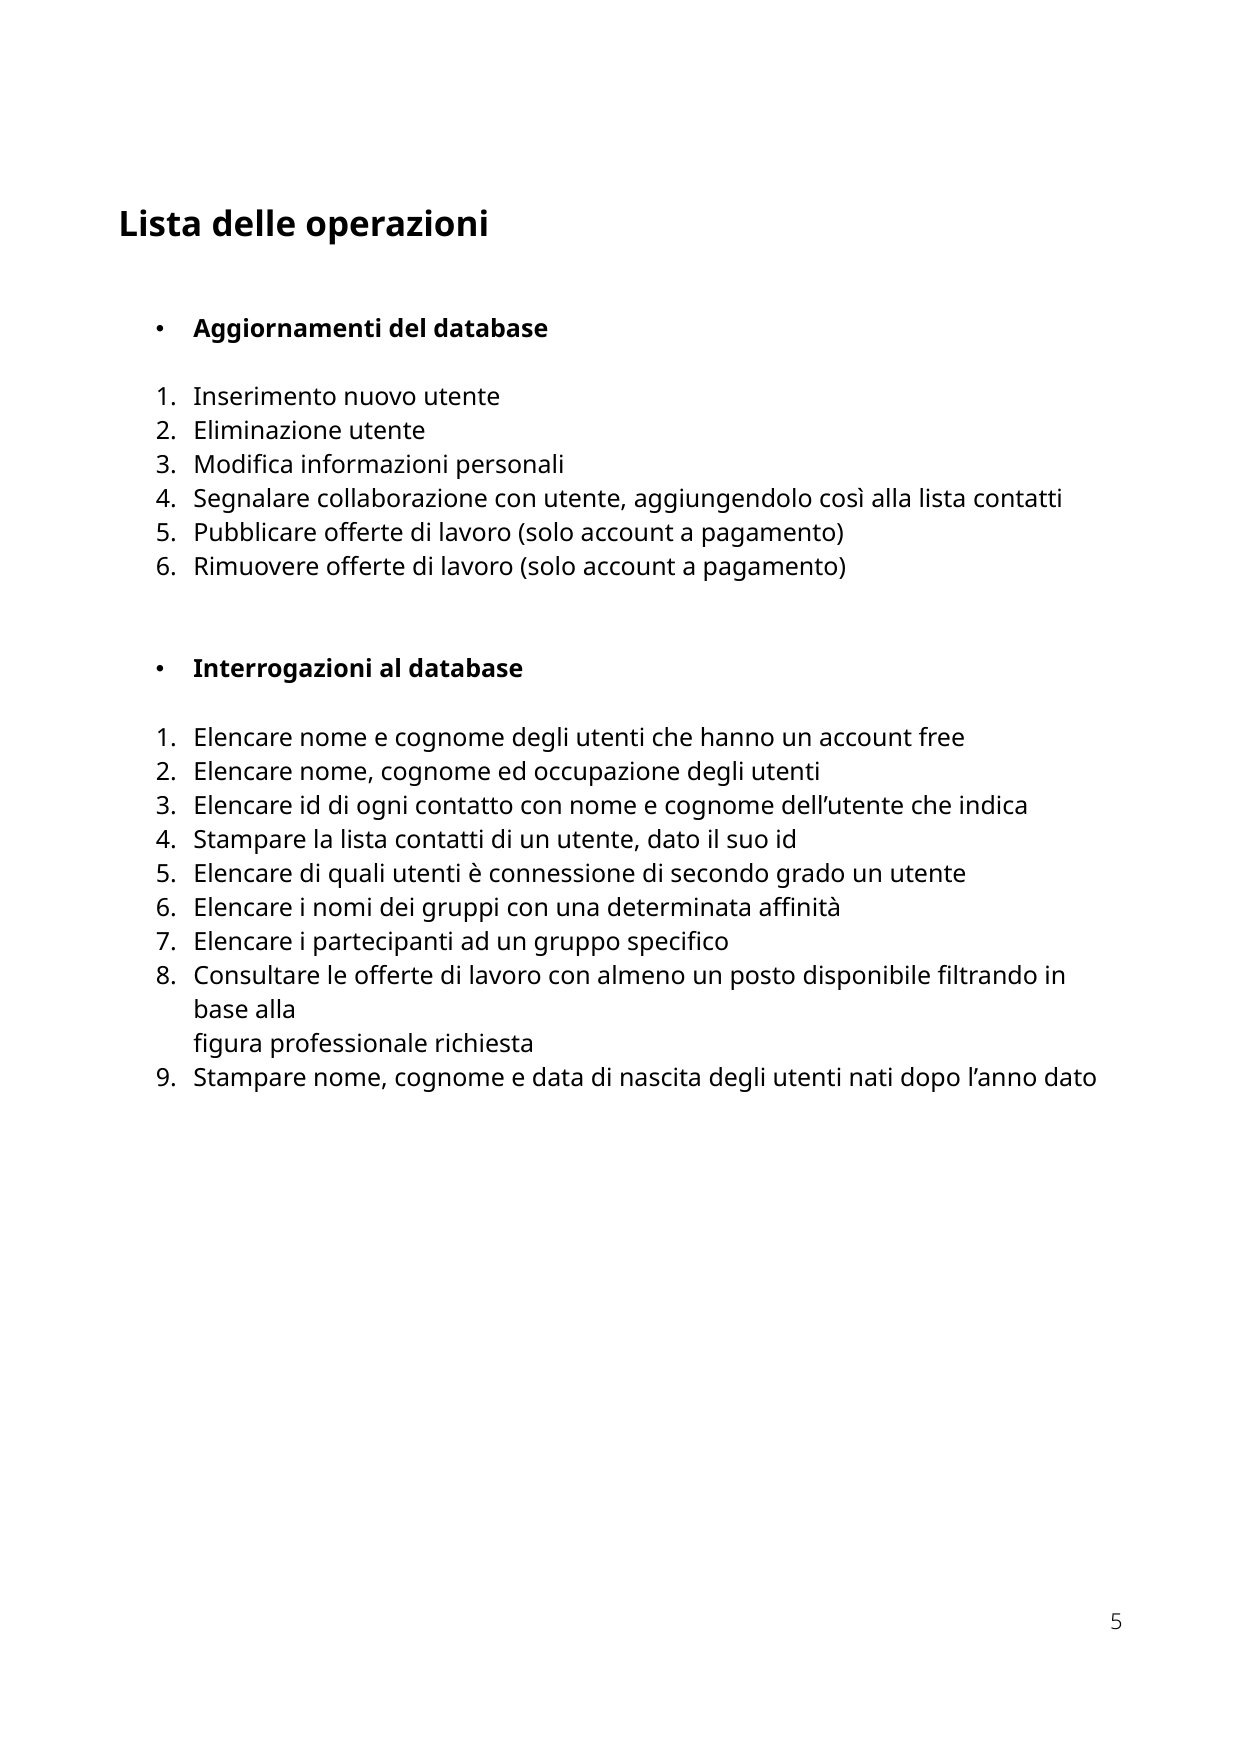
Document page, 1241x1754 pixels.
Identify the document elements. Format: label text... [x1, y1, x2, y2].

list Elencare id di ogni contatto con nome e cognome dell’utente che indica [156, 787, 1122, 821]
list Segnalare collaborazione con utente, aggiungendolo così alla lista contatti [156, 481, 1122, 515]
list Pubblicare offerte di lavoro (solo account a pagamento) [156, 515, 1122, 549]
list Inserimento nuovo utente [156, 378, 1122, 413]
list Stampare nome, cognome e data di nascita degli utenti nati dopo l’anno dato [156, 1060, 1122, 1094]
list Stampare la lista contatti di un utente, dato il suo id [156, 821, 1122, 855]
list Modifica informazioni personali [156, 447, 1122, 481]
list Interrogazioni al database [156, 651, 1122, 685]
list Elencare i partecipanti ad un gruppo specifico [156, 923, 1122, 958]
list Elencare nome, cognome ed occupazione degli utenti [156, 753, 1122, 787]
list Elencare di quali utenti è connessione di secondo grado un utente [156, 855, 1122, 889]
list figura professionale richiesta [156, 1026, 1122, 1060]
list Rimuovere offerte di lavoro (solo account a pagamento) [156, 549, 1122, 583]
list Eliminazione utente [156, 413, 1122, 447]
list Aggiornamenti del database [156, 310, 1122, 344]
list Elencare i nomi dei gruppi con una determinata affinità [156, 889, 1122, 923]
list Consultare le offerte di lavoro con almeno un posto disponibile filtrando in base alla [156, 958, 1122, 1026]
subtitle Lista delle operazioni [118, 199, 1122, 247]
list Elencare nome e cognome degli utenti che hanno un account free [156, 719, 1122, 753]
